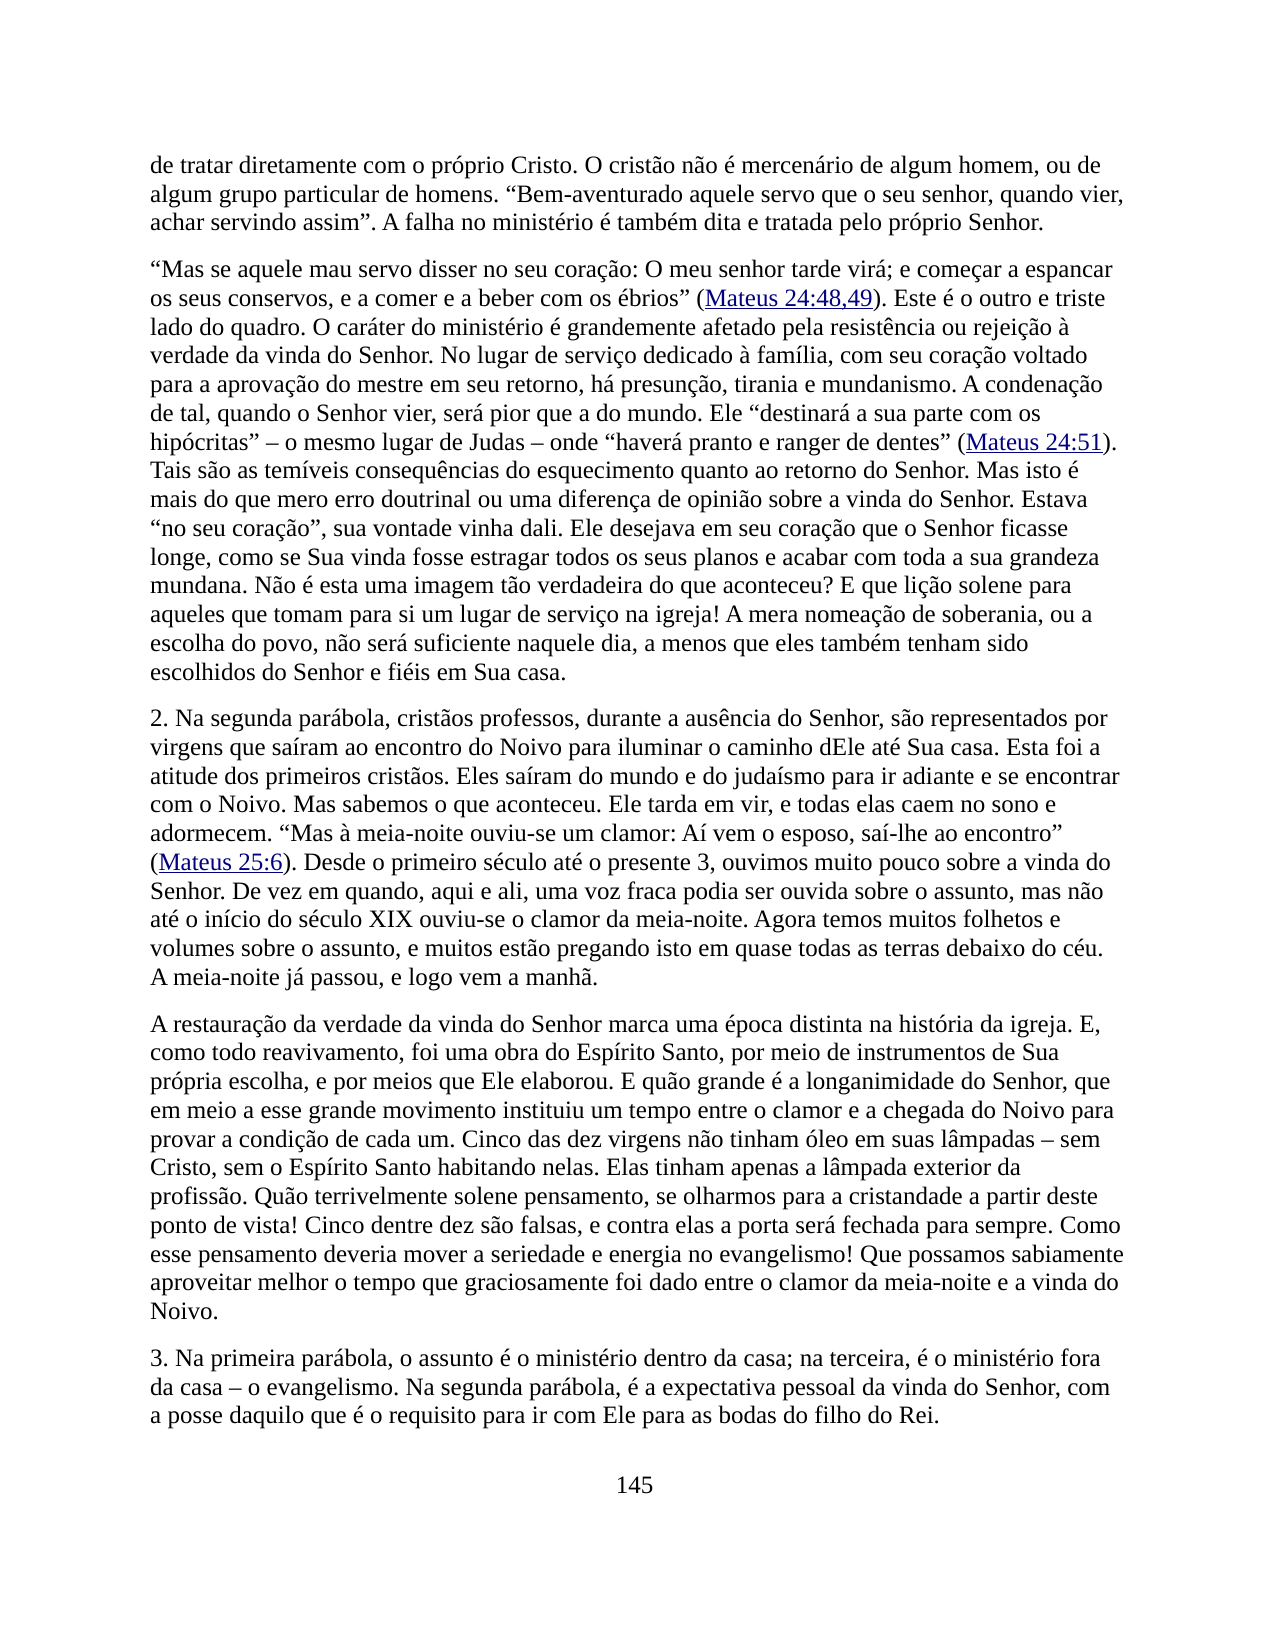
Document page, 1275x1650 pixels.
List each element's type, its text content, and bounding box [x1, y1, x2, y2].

text 2. Na segunda parábola, cristãos professos, durante a ausência do Senhor, são representados por virgens que saíram ao encontro do Noivo para iluminar o caminho dEle até Sua casa. Esta foi a atitude dos primeiros cristãos. Eles saíram do mundo e do judaísmo para ir adiante e se encontrar com o Noivo. Mas sabemos o que aconteceu. Ele tarda em vir, e todas elas caem no sono e adormecem. “Mas à meia-noite ouviu-se um clamor: Aí vem o esposo, saí-lhe ao encontro” (Mateus 25:6). Desde o primeiro século até o presente 3, ouvimos muito pouco sobre a vinda do Senhor. De vez em quando, aqui e ali, uma voz fraca podia ser ouvida sobre o assunto, mas não até o início do século XIX ouviu-se o clamor da meia-noite. Agora temos muitos folhetos e volumes sobre o assunto, e muitos estão pregando isto em quase todas as terras debaixo do céu. A meia-noite já passou, e logo vem a manhã. [150, 703, 1125, 991]
text A restauração da verdade da vinda do Senhor marca uma época distinta na história da igreja. E, como todo reavivamento, foi uma obra do Espírito Santo, por meio de instrumentos de Sua própria escolha, e por meios que Ele elaborou. E quão grande é a longanimidade do Senhor, que em meio a esse grande movimento instituiu um tempo entre o clamor e a chegada do Noivo para provar a condição de cada um. Cinco das dez virgens não tinham óleo em suas lâmpadas – sem Cristo, sem o Espírito Santo habitando nelas. Elas tinham apenas a lâmpada exterior da profissão. Quão terrivelmente solene pensamento, se olharmos para a cristandade a partir deste ponto de vista! Cinco dentre dez são falsas, e contra elas a porta será fechada para sempre. Como esse pensamento deveria mover a seriedade e energia no evangelismo! Que possamos sabiamente aproveitar melhor o tempo que graciosamente foi dado entre o clamor da meia-noite e a vinda do Noivo. [150, 1009, 1125, 1325]
text 3. Na primeira parábola, o assunto é o ministério dentro da casa; na terceira, é o ministério fora da casa – o evangelismo. Na segunda parábola, é a expectativa pessoal da vinda do Senhor, com a posse daquilo que é o requisito para ir com Ele para as bodas do filho do Rei. [150, 1343, 1125, 1429]
text de tratar diretamente com o próprio Cristo. O cristão não é mercenário de algum homem, ou de algum grupo particular de homens. “Bem-aventurado aquele servo que o seu senhor, quando vier, achar servindo assim”. A falha no ministério é também dita e tratada pelo próprio Senhor. [150, 150, 1125, 236]
text “Mas se aquele mau servo disser no seu coração: O meu senhor tarde virá; e começar a espancar os seus conservos, e a comer e a beber com os ébrios” (Mateus 24:48,49). Este é o outro e triste lado do quadro. O caráter do ministério é grandemente afetado pela resistência ou rejeição à verdade da vinda do Senhor. No lugar de serviço dedicado à família, com seu coração voltado para a aprovação do mestre em seu retorno, há presunção, tirania e mundanismo. A condenação de tal, quando o Senhor vier, será pior que a do mundo. Ele “destinará a sua parte com os hipócritas” – o mesmo lugar de Judas – onde “haverá pranto e ranger de dentes” (Mateus 24:51). Tais são as temíveis consequências do esquecimento quanto ao retorno do Senhor. Mas isto é mais do que mero erro doutrinal ou uma diferença de opinião sobre a vinda do Senhor. Estava “no seu coração”, sua vontade vinha dali. Ele desejava em seu coração que o Senhor ficasse longe, como se Sua vinda fosse estragar todos os seus planos e acabar com toda a sua grandeza mundana. Não é esta uma imagem tão verdadeira do que aconteceu? E que lição solene para aqueles que tomam para si um lugar de serviço na igreja! A mera nomeação de soberania, ou a escolha do povo, não será suficiente naquele dia, a menos que eles também tenham sido escolhidos do Senhor e fiéis em Sua casa. [150, 254, 1125, 685]
